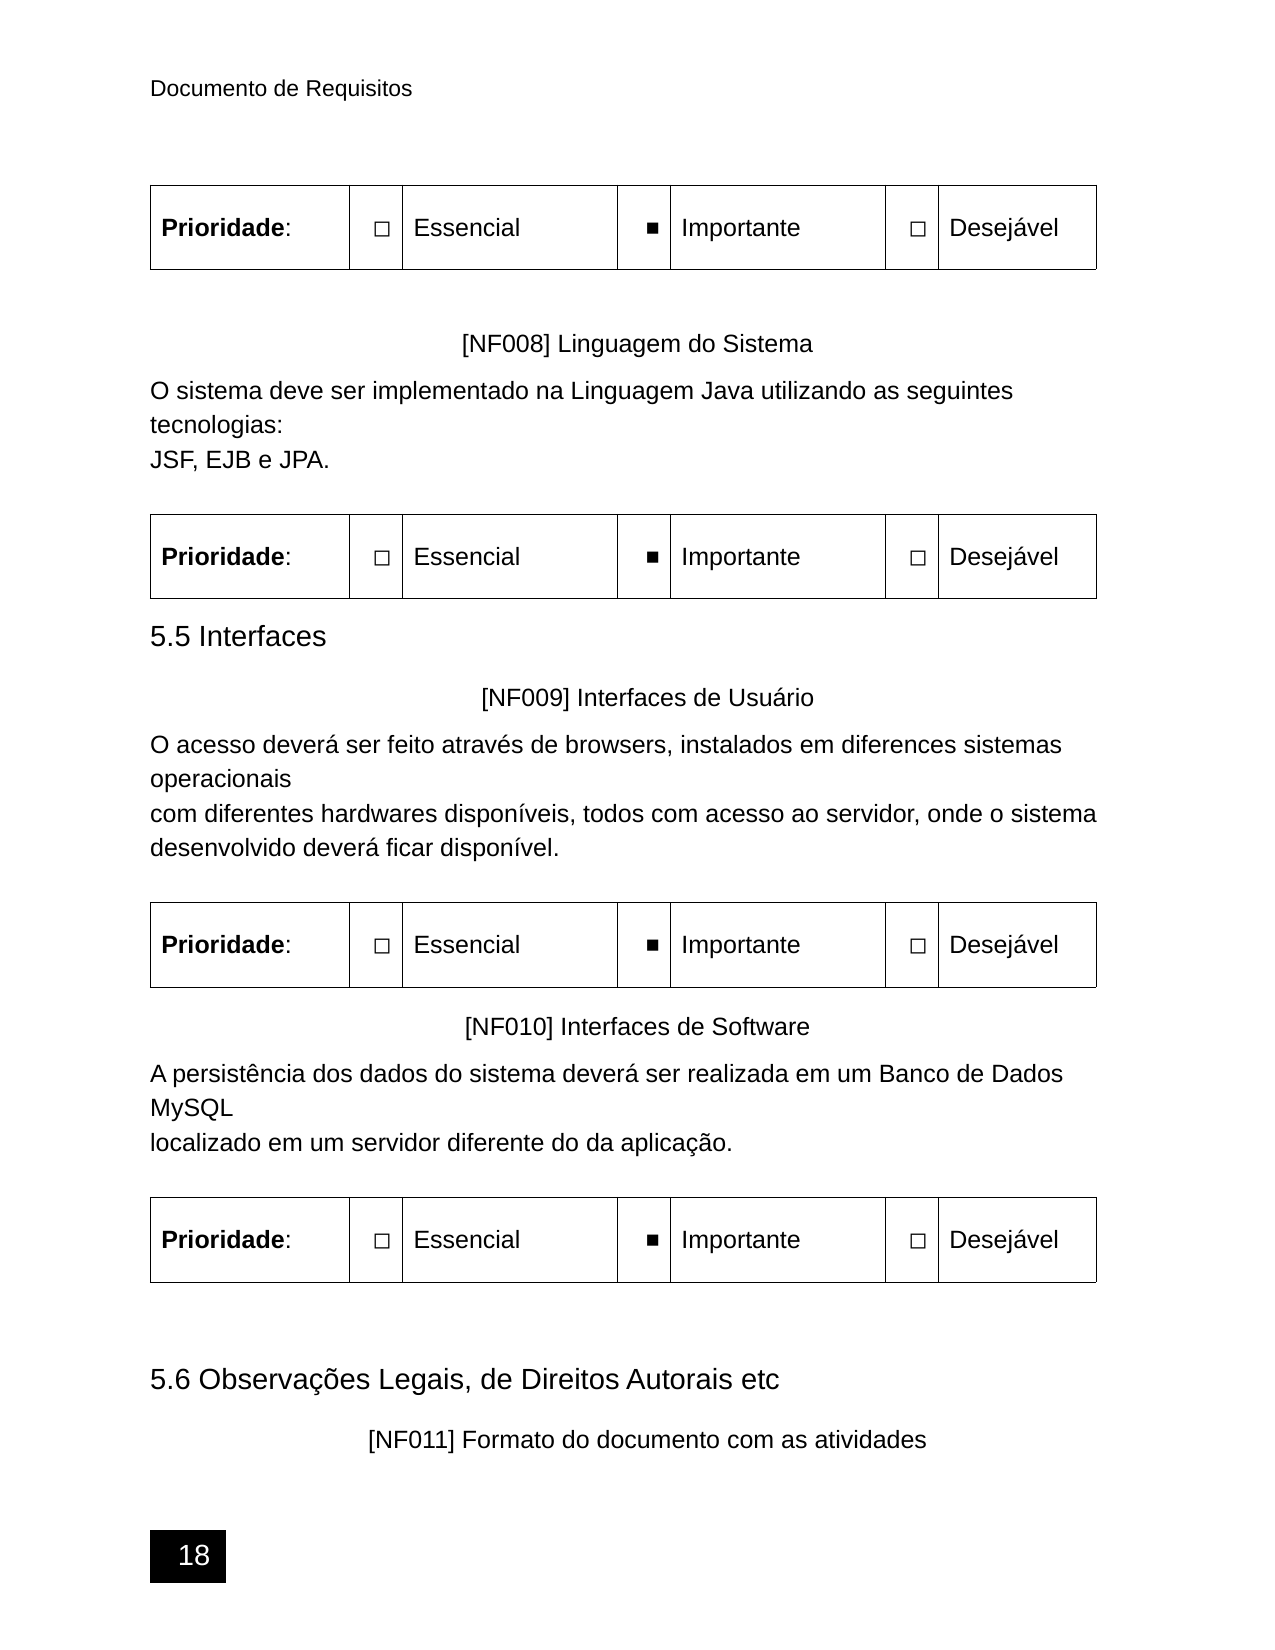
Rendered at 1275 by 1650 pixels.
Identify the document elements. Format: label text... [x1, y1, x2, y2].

table_header ◻ [350, 515, 402, 598]
table_header Importante [671, 903, 885, 987]
text localizado em um servidor diferente do da aplicação. [150, 1128, 1125, 1157]
subtitle 5.6 Observações Legais, de Direitos Autorais etc [150, 1362, 1125, 1395]
text com diferentes hardwares disponíveis, todos com acesso ao servidor, onde o sistema desenvolvido deverá ficar disponível. [150, 799, 1125, 862]
table_header Essencial [403, 1198, 617, 1282]
text [NF009] Interfaces de Usuário [170, 683, 1125, 712]
table_header ◻ [350, 186, 402, 269]
text JSF, EJB e JPA. [150, 445, 1125, 473]
text [NF010] Interfaces de Software [150, 1012, 1125, 1041]
table_header Prioridade: [151, 515, 349, 598]
table_header Importante [671, 1198, 885, 1282]
table_header Essencial [403, 186, 617, 269]
table_header ◻ [350, 1198, 402, 1282]
table_header Prioridade: [151, 186, 349, 269]
text O acesso deverá ser feito através de browsers, instalados em diferences sistemas operacionais [150, 730, 1125, 793]
text O sistema deve ser implementado na Linguagem Java utilizando as seguintes tecnologias: [150, 376, 1125, 439]
table_header ■ [618, 1198, 670, 1282]
table_header Prioridade: [151, 903, 349, 987]
table_header Desejável [939, 1198, 1096, 1282]
table_header ■ [618, 903, 670, 987]
table_header ■ [618, 515, 670, 598]
table_header Essencial [403, 903, 617, 987]
table_header ◻ [886, 515, 938, 598]
subtitle 5.5 Interfaces [150, 619, 1125, 653]
table_header Desejável [939, 903, 1096, 987]
table_header ◻ [886, 186, 938, 269]
table_header ◻ [350, 903, 402, 987]
table_header Importante [671, 515, 885, 598]
text A persistência dos dados do sistema deverá ser realizada em um Banco de Dados MySQL [150, 1059, 1125, 1122]
table_header Desejável [939, 515, 1096, 598]
table_header Prioridade: [151, 1198, 349, 1282]
table_header Essencial [403, 515, 617, 598]
text [NF011] Formato do documento com as atividades [170, 1425, 1125, 1454]
table_header ◻ [886, 903, 938, 987]
text [NF008] Linguagem do Sistema [150, 329, 1125, 357]
table_header Importante [671, 186, 885, 269]
table_header ◻ [886, 1198, 938, 1282]
table_header ■ [618, 186, 670, 269]
table_header Desejável [939, 186, 1096, 269]
